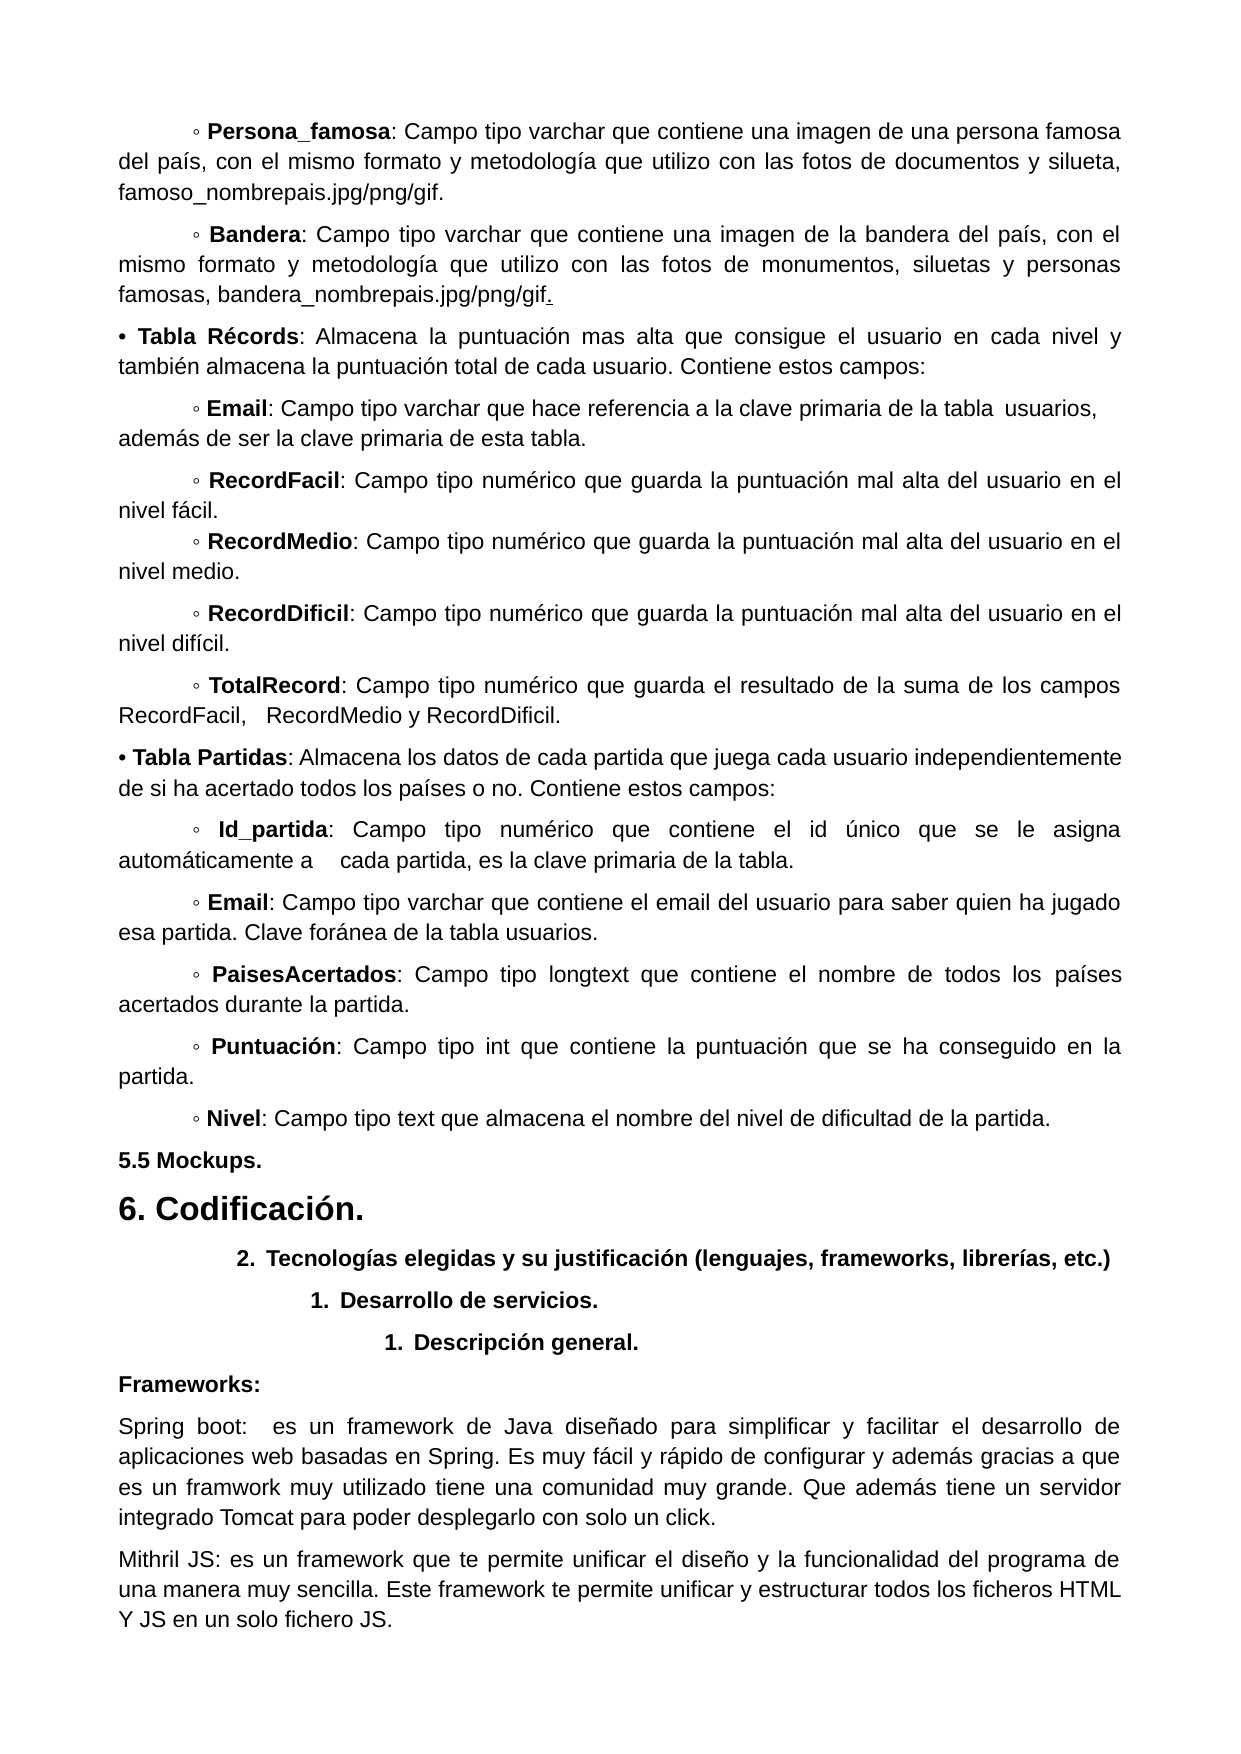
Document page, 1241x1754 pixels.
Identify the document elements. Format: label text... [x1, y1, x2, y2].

text ◦ RecordFacil: Campo tipo numérico que guarda la puntuación mal alta del usuario en el nivel fácil. [118, 467, 1122, 524]
text ◦ RecordDificil: Campo tipo numérico que guarda la puntuación mal alta del usuario en el nivel difícil. [118, 600, 1122, 656]
list Desarrollo de servicios. [310, 1287, 1122, 1313]
text ◦ Puntuación: Campo tipo int que contiene la puntuación que se ha conseguido en la partida. [118, 1033, 1122, 1089]
text ◦ Email: Campo tipo varchar que contiene el email del usuario para saber quien ha jugado esa partida. Clave foránea de la tabla usuarios. [118, 889, 1122, 945]
text ◦ Nivel: Campo tipo text que almacena el nombre del nivel de dificultad de la partida. [118, 1105, 1122, 1132]
text 5.5 Mockups. [118, 1147, 1122, 1173]
text • Tabla Partidas: Almacena los datos de cada partida que juega cada usuario independientemente de si ha acertado todos los países o no. Contiene estos campos: [118, 744, 1122, 801]
text ◦ Id_partida: Campo tipo numérico que contiene el id único que se le asigna automáticamente a cada partida, es la clave primaria de la tabla. [118, 816, 1122, 873]
list Tecnologías elegidas y su justificación (lenguajes, frameworks, librerías, etc.) [236, 1245, 1122, 1271]
text ◦ Bandera: Campo tipo varchar que contiene una imagen de la bandera del país, con el mismo formato y metodología que utilizo con las fotos de monumentos, siluetas y personas famosas, bandera_nombrepais.jpg/png/gif. [118, 221, 1122, 307]
text Frameworks: [118, 1371, 1122, 1397]
text Spring boot: es un framework de Java diseñado para simplificar y facilitar el desarrollo de aplicaciones web basadas en Spring. Es muy fácil y rápido de configurar y además gracias a que es un framwork muy utilizado tiene una comunidad muy grande. Que además tiene un servidor integrado Tomcat para poder desplegarlo con solo un click. [118, 1413, 1122, 1530]
text ◦ TotalRecord: Campo tipo numérico que guarda el resultado de la suma de los campos RecordFacil, RecordMedio y RecordDificil. [118, 672, 1122, 729]
text ◦ Persona_famosa: Campo tipo varchar que contiene una imagen de una persona famosa del país, con el mismo formato y metodología que utilizo con las fotos de documentos y silueta, famoso_nombrepais.jpg/png/gif. [118, 118, 1122, 205]
text ◦ PaisesAcertados: Campo tipo longtext que contiene el nombre de todos los países acertados durante la partida. [118, 961, 1122, 1017]
text • Tabla Récords: Almacena la puntuación mas alta que consigue el usuario en cada nivel y también almacena la puntuación total de cada usuario. Contiene estos campos: [118, 323, 1122, 379]
list Descripción general. [384, 1329, 1122, 1355]
text ◦ RecordMedio: Campo tipo numérico que guarda la puntuación mal alta del usuario en el nivel medio. [118, 528, 1122, 584]
text Mithril JS: es un framework que te permite unificar el diseño y la funcionalidad del programa de una manera muy sencilla. Este framework te permite unificar y estructurar todos los ficheros HTML Y JS en un solo fichero JS. [118, 1546, 1122, 1632]
text 6. Codificación. [118, 1189, 1122, 1228]
text ◦ Email: Campo tipo varchar que hace referencia a la clave primaria de la tabla usuarios, además de ser la clave primaria de esta tabla. [118, 395, 1122, 452]
